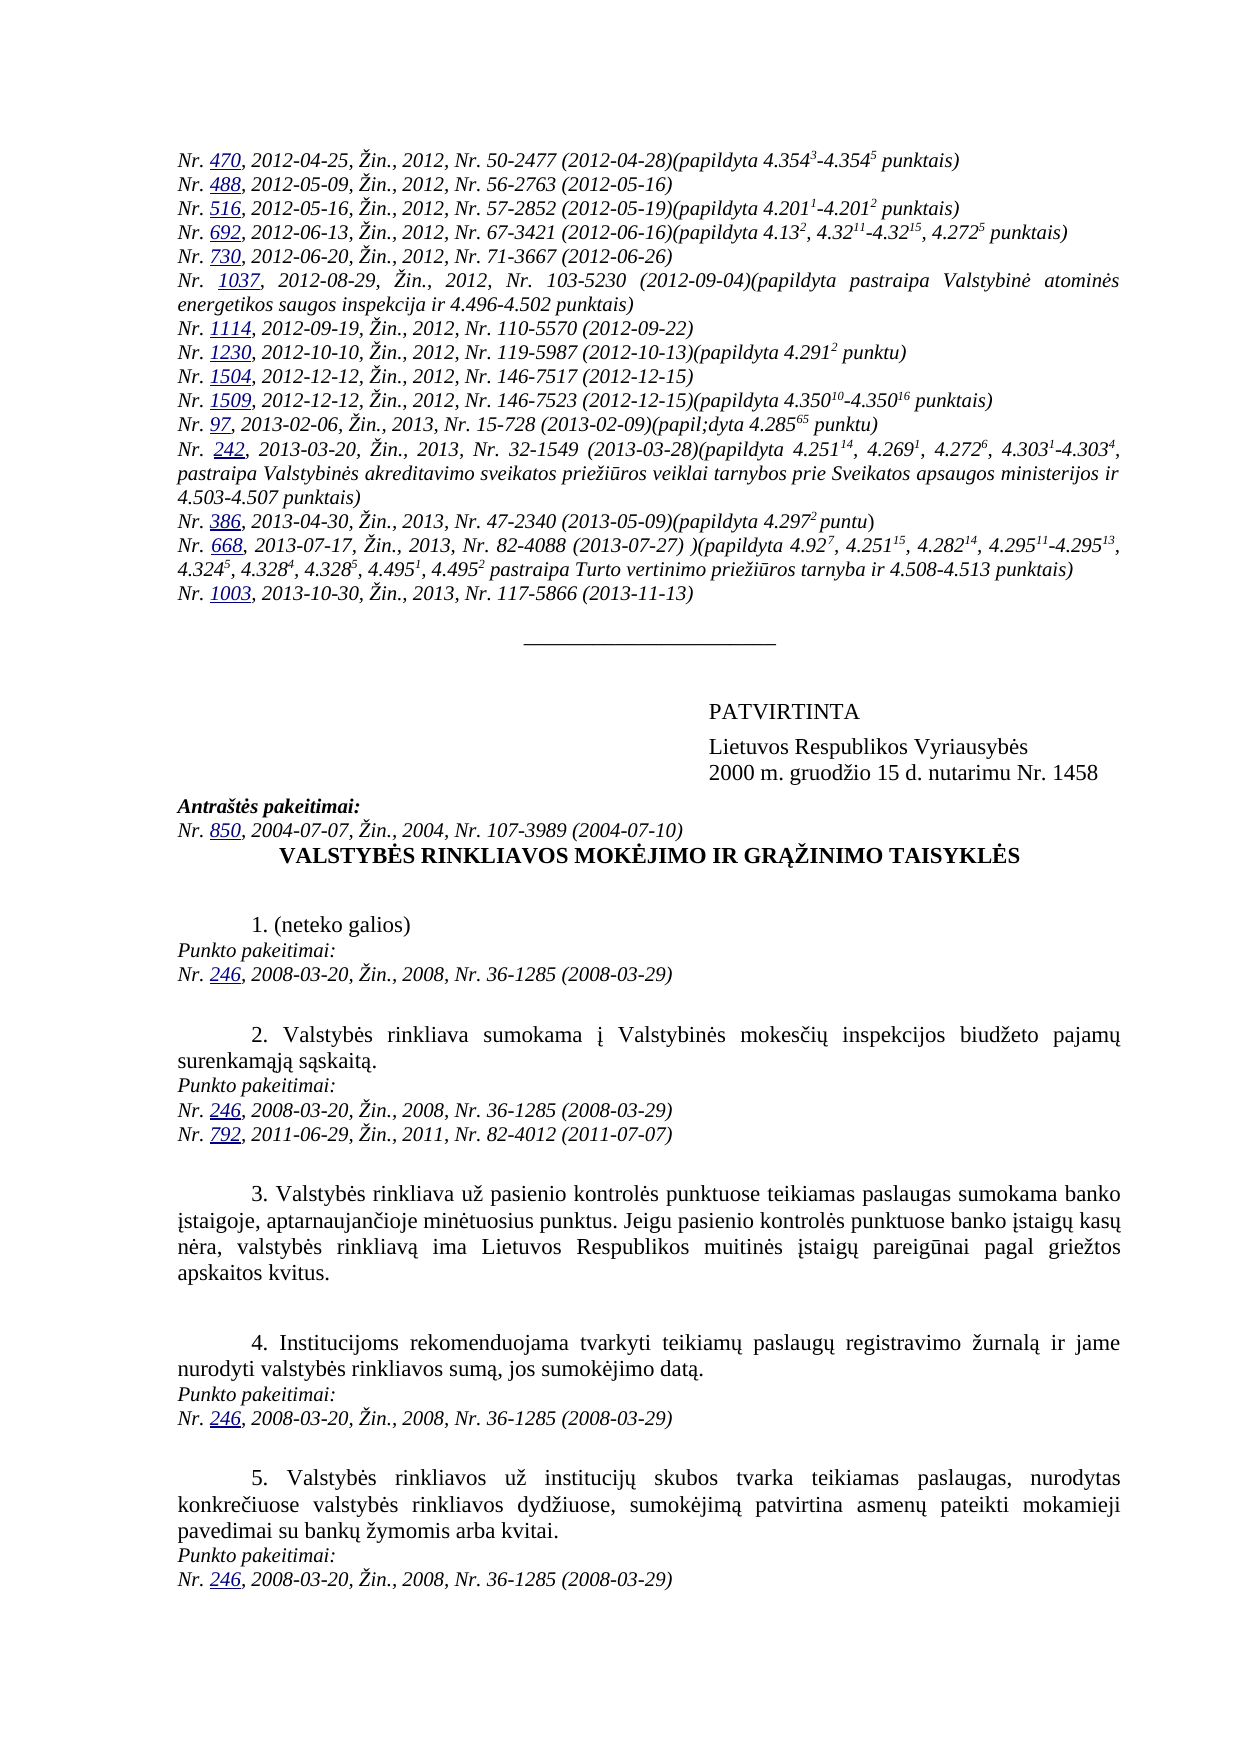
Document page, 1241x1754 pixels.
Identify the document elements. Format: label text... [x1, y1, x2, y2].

text 3. Valstybės rinkliava už pasienio kontrolės punktuose teikiamas paslaugas sumokama banko įstaigoje, aptarnaujančioje minėtuosius punktus. Jeigu pasienio kontrolės punktuose banko įstaigų kasų nėra, valstybės rinkliavą ima Lietuvos Respublikos muitinės įstaigų pareigūnai pagal griežtos apskaitos kvitus. [177, 1180, 1122, 1286]
text Nr. 488, 2012-05-09, Žin., 2012, Nr. 56-2763 (2012-05-16) [177, 172, 1122, 196]
text Nr. 246, 2008-03-20, Žin., 2008, Nr. 36-1285 (2008-03-29) [177, 962, 1122, 986]
text Patvirtinta [709, 698, 1122, 725]
text Nr. 246, 2008-03-20, Žin., 2008, Nr. 36-1285 (2008-03-29) [177, 1567, 1122, 1591]
text Punkto pakeitimai: [177, 1073, 1122, 1097]
text Nr. 668, 2013-07-17, Žin., 2013, Nr. 82-4088 (2013-07-27) )(papildyta 4.927, 4.25115, 4.28214, 4.29511-4.29513, 4.3245, 4.3284, 4.3285, 4.4951, 4.4952 pastraipa Turto vertinimo priežiūros tarnyba ir 4.508-4.513 punktais) [177, 533, 1122, 581]
text Nr. 1504, 2012-12-12, Žin., 2012, Nr. 146-7517 (2012-12-15) [177, 364, 1122, 388]
text Nr. 246, 2008-03-20, Žin., 2008, Nr. 36-1285 (2008-03-29) [177, 1406, 1122, 1429]
text Nr. 730, 2012-06-20, Žin., 2012, Nr. 71-3667 (2012-06-26) [177, 244, 1122, 268]
text Nr. 850, 2004-07-07, Žin., 2004, Nr. 107-3989 (2004-07-10) [177, 818, 1122, 842]
text Nr. 470, 2012-04-25, Žin., 2012, Nr. 50-2477 (2012-04-28)(papildyta 4.3543-4.3545 punktais) [177, 148, 1122, 172]
text 5. Valstybės rinkliavos už institucijų skubos tvarka teikiamas paslaugas, nurodytas konkrečiuose valstybės rinkliavos dydžiuose, sumokėjimą patvirtina asmenų pateikti mokamieji pavedimai su bankų žymomis arba kvitai. [177, 1464, 1122, 1543]
text Nr. 692, 2012-06-13, Žin., 2012, Nr. 67-3421 (2012-06-16)(papildyta 4.132, 4.3211-4.3215, 4.2725 punktais) [177, 220, 1122, 244]
text 1. (neteko galios) [177, 912, 1122, 938]
text Nr. 792, 2011-06-29, Žin., 2011, Nr. 82-4012 (2011-07-07) [177, 1122, 1122, 1146]
text Punkto pakeitimai: [177, 1543, 1122, 1567]
text Nr. 97, 2013-02-06, Žin., 2013, Nr. 15-728 (2013-02-09)(papil;dyta 4.28565 punktu) [177, 412, 1122, 436]
text Nr. 1003, 2013-10-30, Žin., 2013, Nr. 117-5866 (2013-11-13) [177, 581, 1122, 605]
text Nr. 242, 2013-03-20, Žin., 2013, Nr. 32-1549 (2013-03-28)(papildyta 4.25114, 4.2691, 4.2726, 4.3031-4.3034, pastraipa Valstybinės akreditavimo sveikatos priežiūros veiklai tarnybos prie Sveikatos apsaugos ministerijos ir 4.503-4.507 punktais) [177, 436, 1122, 509]
text Nr. 386, 2013-04-30, Žin., 2013, Nr. 47-2340 (2013-05-09)(papildyta 4.2972 puntu) [177, 509, 1122, 533]
text Nr. 1509, 2012-12-12, Žin., 2012, Nr. 146-7523 (2012-12-15)(papildyta 4.35010-4.35016 punktais) [177, 388, 1122, 412]
text –––––––––––––––––––––– [177, 629, 1122, 655]
text Nr. 1037, 2012-08-29, Žin., 2012, Nr. 103-5230 (2012-09-04)(papildyta pastraipa Valstybinė atominės energetikos saugos inspekcija ir 4.496-4.502 punktais) [177, 268, 1122, 316]
text Punkto pakeitimai: [177, 1381, 1122, 1406]
text 4. Institucijoms rekomenduojama tvarkyti teikiamų paslaugų registravimo žurnalą ir jame nurodyti valstybės rinkliavos sumą, jos sumokėjimo datą. [177, 1329, 1122, 1381]
text Punkto pakeitimai: [177, 938, 1122, 962]
text Nr. 246, 2008-03-20, Žin., 2008, Nr. 36-1285 (2008-03-29) [177, 1097, 1122, 1122]
text Antraštės pakeitimai: [177, 794, 1122, 818]
text Lietuvos Respublikos Vyriausybės 2000 m. gruodžio 15 d. nutarimu Nr. 1458 [709, 733, 1122, 786]
text Nr. 1114, 2012-09-19, Žin., 2012, Nr. 110-5570 (2012-09-22) [177, 316, 1122, 340]
text 2. Valstybės rinkliava sumokama į Valstybinės mokesčių inspekcijos biudžeto pajamų surenkamąją sąskaitą. [177, 1021, 1122, 1073]
text VALSTYBĖS RINKLIAVOS MOKĖJIMO IR GRĄŽINIMO TAISYKLĖS [177, 842, 1122, 868]
text Nr. 1230, 2012-10-10, Žin., 2012, Nr. 119-5987 (2012-10-13)(papildyta 4.2912 punktu) [177, 340, 1122, 364]
text Nr. 516, 2012-05-16, Žin., 2012, Nr. 57-2852 (2012-05-19)(papildyta 4.2011-4.2012 punktais) [177, 196, 1122, 220]
